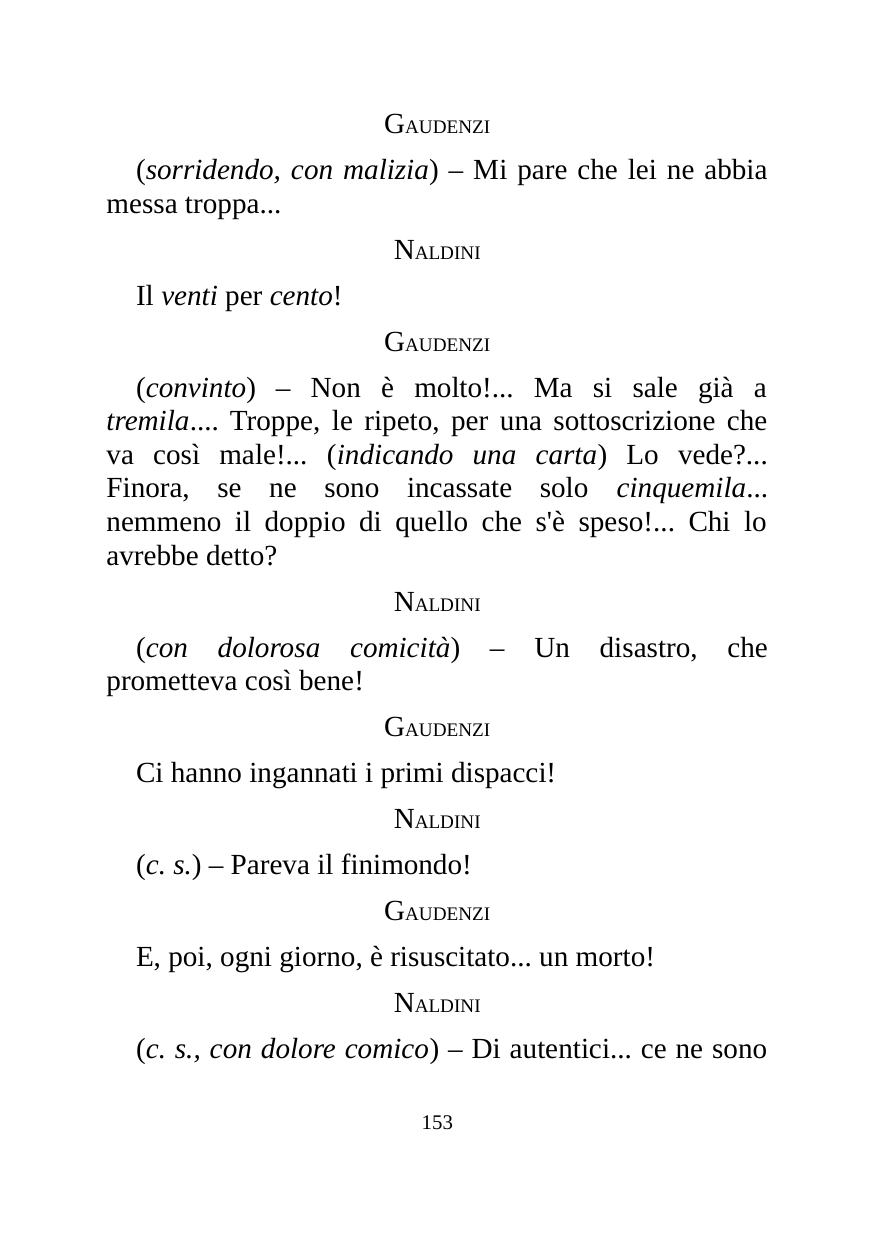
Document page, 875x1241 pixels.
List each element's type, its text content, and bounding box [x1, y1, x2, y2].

text (c. s., con dolore comico) – Di autentici... ce ne sono [106, 1032, 768, 1065]
text Naldini [106, 986, 768, 1019]
text E, poi, ogni giorno, è risuscitato... un morto! [106, 939, 768, 973]
text Gaudenzi [106, 893, 768, 927]
text Gaudenzi [106, 106, 768, 140]
text Naldini [106, 232, 768, 265]
text (convinto) – Non è molto!... Ma si sale già a tremila.... Troppe, le ripeto, per una sottoscrizione che va così male!... (indicando una carta) Lo vede?... Finora, se ne sono incassate solo cinquemila... nemmeno il doppio di quello che s'è speso!... Chi lo avrebbe detto? [106, 370, 768, 571]
text Ci hanno ingannati i primi dispacci! [106, 755, 768, 789]
text Gaudenzi [106, 709, 768, 743]
text (sorridendo, con malizia) – Mi pare che lei ne abbia messa troppa... [106, 152, 768, 219]
text Naldini [106, 801, 768, 835]
text (con dolorosa comicità) – Un disastro, che prometteva così bene! [106, 630, 768, 697]
text Naldini [106, 584, 768, 617]
text Gaudenzi [106, 324, 768, 357]
text Il venti per cento! [106, 278, 768, 311]
text (c. s.) – Pareva il finimondo! [106, 847, 768, 881]
